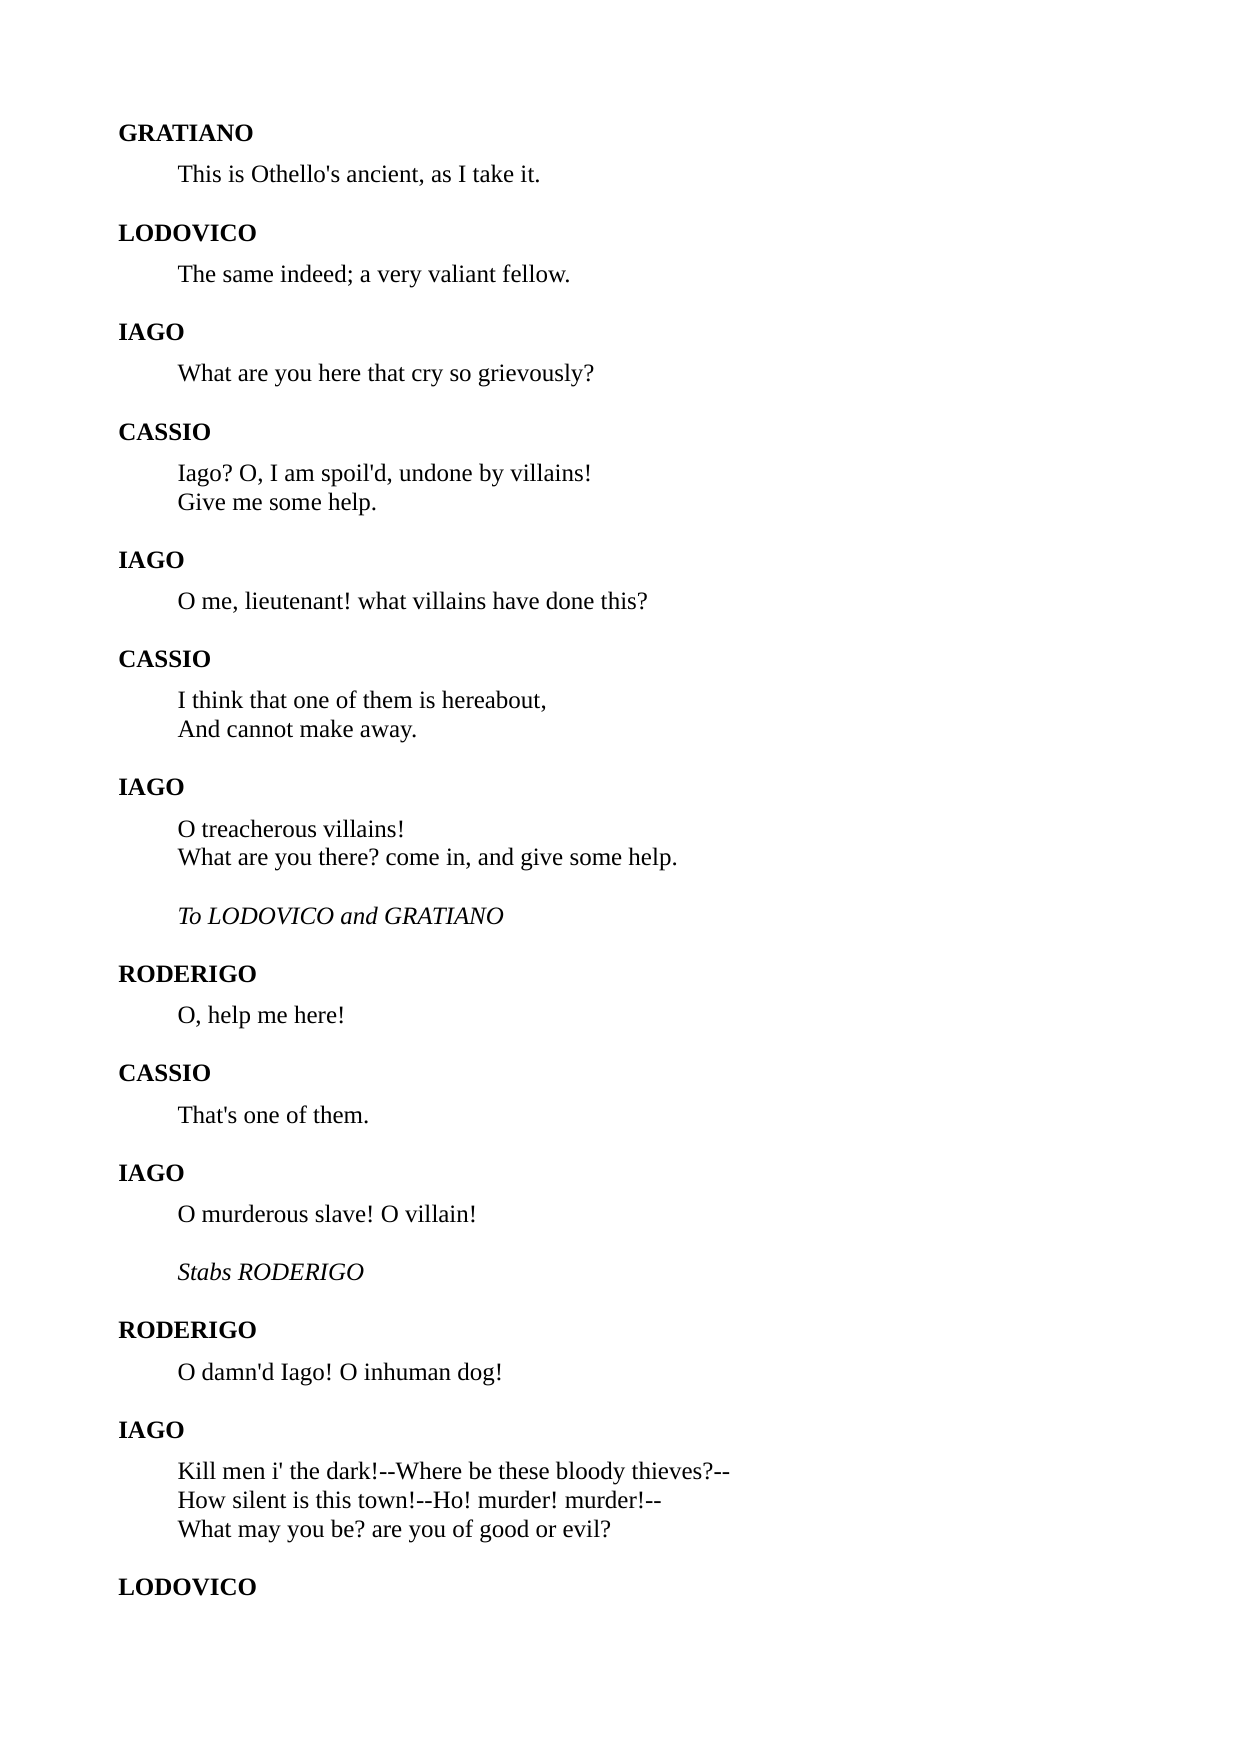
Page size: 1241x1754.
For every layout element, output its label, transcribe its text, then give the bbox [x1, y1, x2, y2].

text O damn'd Iago! O inhuman dog! [177, 1357, 1063, 1386]
text Iago? O, I am spoil'd, undone by villains! Give me some help. [177, 458, 1063, 515]
text RODERIGO [118, 959, 1122, 988]
text LODOVICO [118, 218, 1122, 246]
text O treacherous villains! What are you there? come in, and give some help. [177, 814, 1063, 871]
text To LODOVICO and GRATIANO [177, 901, 1063, 929]
text Stabs RODERIGO [177, 1257, 1063, 1286]
text O murderous slave! O villain! [177, 1199, 1063, 1228]
text I think that one of them is hereabout, And cannot make away. [177, 686, 1063, 743]
text CASSIO [118, 417, 1122, 445]
text Kill men i' the dark!--Where be these bloody thieves?-- How silent is this town!--Ho! murder! murder!-- What may you be? are you of good or evil? [177, 1456, 1063, 1543]
text The same indeed; a very valiant fellow. [177, 259, 1063, 288]
text IAGO [118, 317, 1122, 346]
text LODOVICO [118, 1572, 1122, 1601]
text IAGO [118, 1415, 1122, 1444]
text IAGO [118, 1158, 1122, 1187]
text IAGO [118, 772, 1122, 801]
text RODERIGO [118, 1316, 1122, 1344]
text CASSIO [118, 644, 1122, 673]
text O, help me here! [177, 1000, 1063, 1029]
text This is Othello's ancient, as I take it. [177, 159, 1063, 188]
text IAGO [118, 545, 1122, 573]
text That's one of them. [177, 1100, 1063, 1128]
text CASSIO [118, 1058, 1122, 1087]
text GRATIANO [118, 118, 1122, 147]
text What are you here that cry so grievously? [177, 358, 1063, 387]
text O me, lieutenant! what villains have done this? [177, 586, 1063, 615]
